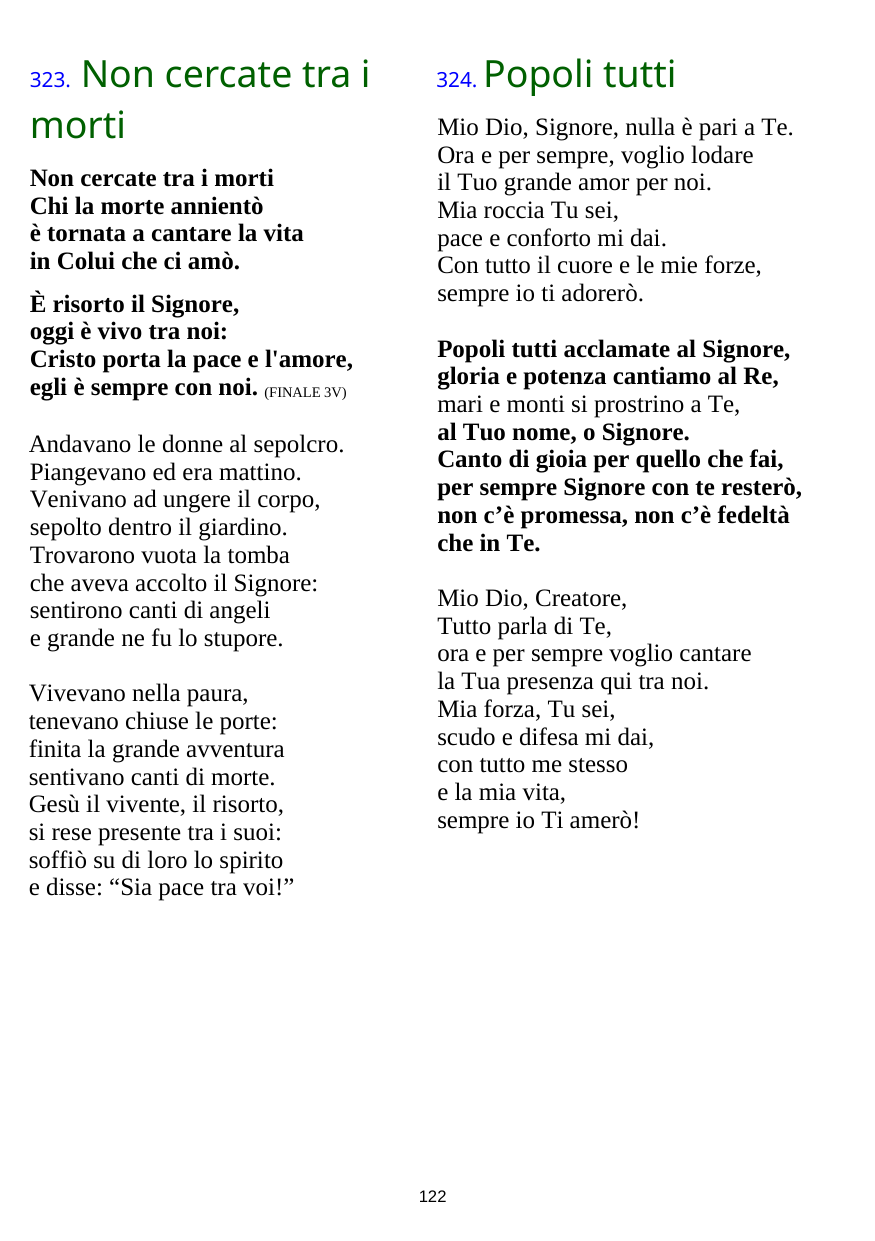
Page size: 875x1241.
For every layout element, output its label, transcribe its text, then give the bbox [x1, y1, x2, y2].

text Popoli tutti acclamate al Signore, [437, 335, 844, 362]
text Mia forza, Tu sei, [437, 695, 844, 723]
text Trovarono vuota la tomba [29, 541, 437, 569]
text Piangevano ed era mattino. [29, 458, 437, 486]
text si rese presente tra i suoi: [28, 818, 437, 846]
text tenevano chiuse le porte: [28, 707, 437, 735]
text scudo e difesa mi dai, [437, 723, 844, 750]
text 323. Non cercate tra i morti [29, 47, 437, 149]
text Mia roccia Tu sei, [437, 196, 844, 224]
text È risorto il Signore, [29, 290, 437, 317]
text pace e conforto mi dai. [437, 224, 844, 252]
text in Colui che ci amò. [29, 247, 437, 275]
text sempre io ti adorerò. [437, 279, 844, 307]
text al Tuo nome, o Signore. [437, 418, 844, 446]
text è tornata a cantare la vita [29, 219, 437, 247]
text che in Te. [437, 529, 844, 556]
text sentirono canti di angeli [29, 596, 437, 624]
text finita la grande avventura [28, 735, 437, 763]
text e la mia vita, [437, 778, 844, 806]
text Non cercate tra i morti [29, 164, 437, 192]
text Venivano ad ungere il corpo, [29, 486, 437, 513]
text gloria e potenza cantiamo al Re, [437, 362, 844, 390]
text Chi la morte annientò [29, 192, 437, 219]
text Andavano le donne al sepolcro. [28, 430, 437, 458]
text ora e per sempre voglio cantare [437, 639, 844, 667]
text per sempre Signore con te resterò, [437, 473, 844, 501]
text non c’è promessa, non c’è fedeltà [437, 501, 844, 529]
text con tutto me stesso [437, 750, 844, 778]
text 324. Popoli tutti [437, 47, 844, 98]
text sepolto dentro il giardino. [29, 513, 437, 541]
text Tutto parla di Te, [437, 612, 844, 639]
text Ora e per sempre, voglio lodare [437, 141, 844, 168]
text sempre io Ti amerò! [437, 806, 844, 833]
text Cristo porta la pace e l'amore, [29, 345, 437, 373]
text che aveva accolto il Signore: [29, 569, 437, 596]
text e disse: “Sia pace tra voi!” [28, 873, 437, 901]
text Gesù il vivente, il risorto, [28, 790, 437, 818]
text Vivevano nella paura, [28, 679, 437, 707]
text mari e monti si prostrino a Te, [437, 390, 844, 418]
text Canto di gioia per quello che fai, [437, 446, 844, 473]
text Mio Dio, Creatore, [437, 584, 844, 612]
text soffiò su di loro lo spirito [28, 846, 437, 873]
text Mio Dio, Signore, nulla è pari a Te. [437, 113, 844, 141]
text il Tuo grande amor per noi. [437, 168, 844, 196]
text Con tutto il cuore e le mie forze, [437, 252, 844, 279]
text egli è sempre con noi. (FINALE 3V) [29, 373, 437, 401]
text sentivano canti di morte. [28, 763, 437, 790]
text e grande ne fu lo stupore. [29, 624, 437, 652]
text la Tua presenza qui tra noi. [437, 667, 844, 695]
text oggi è vivo tra noi: [29, 317, 437, 345]
